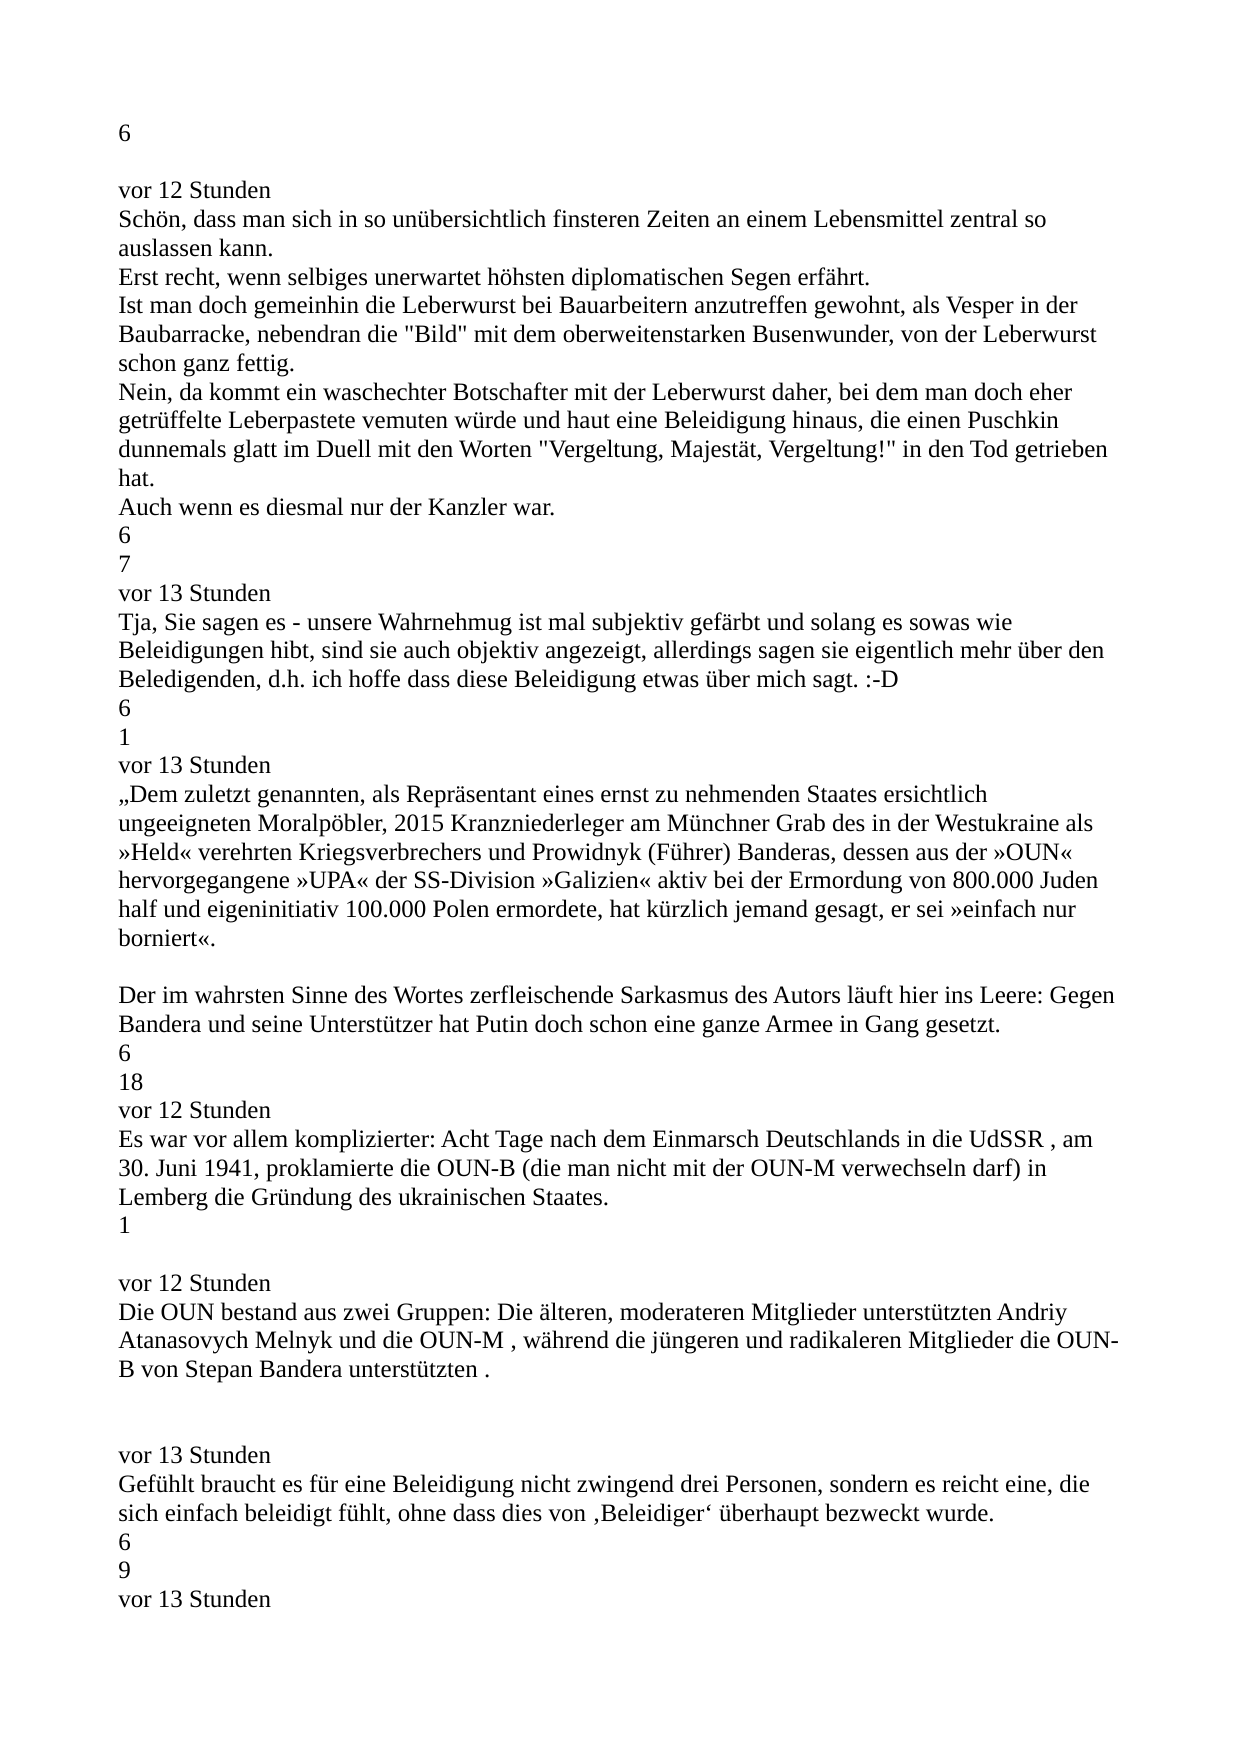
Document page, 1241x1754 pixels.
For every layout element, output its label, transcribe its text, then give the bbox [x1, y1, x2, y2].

text 6 [118, 521, 1122, 549]
text Es war vor allem komplizierter: Acht Tage nach dem Einmarsch Deutschlands in die UdSSR , am 30. Juni 1941, proklamierte die OUN-B (die man nicht mit der OUN-M verwechseln darf) in Lemberg die Gründung des ukrainischen Staates. [118, 1124, 1122, 1211]
text Ist man doch gemeinhin die Leberwurst bei Bauarbeitern anzutreffen gewohnt, als Vesper in der Baubarracke, nebendran die "Bild" mit dem oberweitenstarken Busenwunder, von der Leberwurst schon ganz fettig. [118, 291, 1122, 377]
text Gefühlt braucht es für eine Beleidigung nicht zwingend drei Personen, sondern es reicht eine, die sich einfach beleidigt fühlt, ohne dass dies von ‚Beleidiger‘ überhaupt bezweckt wurde. [118, 1469, 1122, 1527]
text „Dem zuletzt genannten, als Repräsentant eines ernst zu nehmenden Staates ersichtlich ungeeigneten Moralpöbler, 2015 Kranzniederleger am Münchner Grab des in der Westukraine als »Held« verehrten Kriegsverbrechers und Prowidnyk (Führer) Banderas, dessen aus der »OUN« hervorgegangene »UPA« der SS-Division »Galizien« aktiv bei der Ermordung von 800.000 Juden half und eigeninitiativ 100.000 Polen ermordete, hat kürzlich jemand gesagt, er sei »einfach nur borniert«. [118, 779, 1122, 952]
text Nein, da kommt ein waschechter Botschafter mit der Leberwurst daher, bei dem man doch eher getrüffelte Leberpastete vemuten würde und haut eine Beleidigung hinaus, die einen Puschkin dunnemals glatt im Duell mit den Worten "Vergeltung, Majestät, Vergeltung!" in den Tod getrieben hat. [118, 377, 1122, 492]
text vor 12 Stunden [118, 176, 1122, 204]
text 7 [118, 549, 1122, 578]
text 6 [118, 693, 1122, 722]
text Tja, Sie sagen es - unsere Wahrnehmug ist mal subjektiv gefärbt und solang es sowas wie Beleidigungen hibt, sind sie auch objektiv angezeigt, allerdings sagen sie eigentlich mehr über den Beledigenden, d.h. ich hoffe dass diese Beleidigung etwas über mich sagt. :-D [118, 607, 1122, 693]
text vor 12 Stunden [118, 1096, 1122, 1124]
text 6 [118, 118, 1122, 147]
text vor 12 Stunden [118, 1268, 1122, 1297]
text Schön, dass man sich in so unübersichtlich finsteren Zeiten an einem Lebensmittel zentral so auslassen kann. [118, 204, 1122, 262]
text 1 [118, 1211, 1122, 1239]
text Auch wenn es diesmal nur der Kanzler war. [118, 492, 1122, 521]
text 6 [118, 1038, 1122, 1067]
text vor 13 Stunden [118, 1441, 1122, 1469]
text 18 [118, 1067, 1122, 1096]
text 1 [118, 722, 1122, 751]
text vor 13 Stunden [118, 751, 1122, 779]
text 6 [118, 1527, 1122, 1556]
text vor 13 Stunden [118, 1584, 1122, 1613]
text Erst recht, wenn selbiges unerwartet höhsten diplomatischen Segen erfährt. [118, 262, 1122, 291]
text vor 13 Stunden [118, 578, 1122, 607]
text Die OUN bestand aus zwei Gruppen: Die älteren, moderateren Mitglieder unterstützten Andriy Atanasovych Melnyk und die OUN-M , während die jüngeren und radikaleren Mitglieder die OUN-B von Stepan Bandera unterstützten . [118, 1297, 1122, 1383]
text Der im wahrsten Sinne des Wortes zerfleischende Sarkasmus des Autors läuft hier ins Leere: Gegen Bandera und seine Unterstützer hat Putin doch schon eine ganze Armee in Gang gesetzt. [118, 981, 1122, 1038]
text 9 [118, 1556, 1122, 1584]
